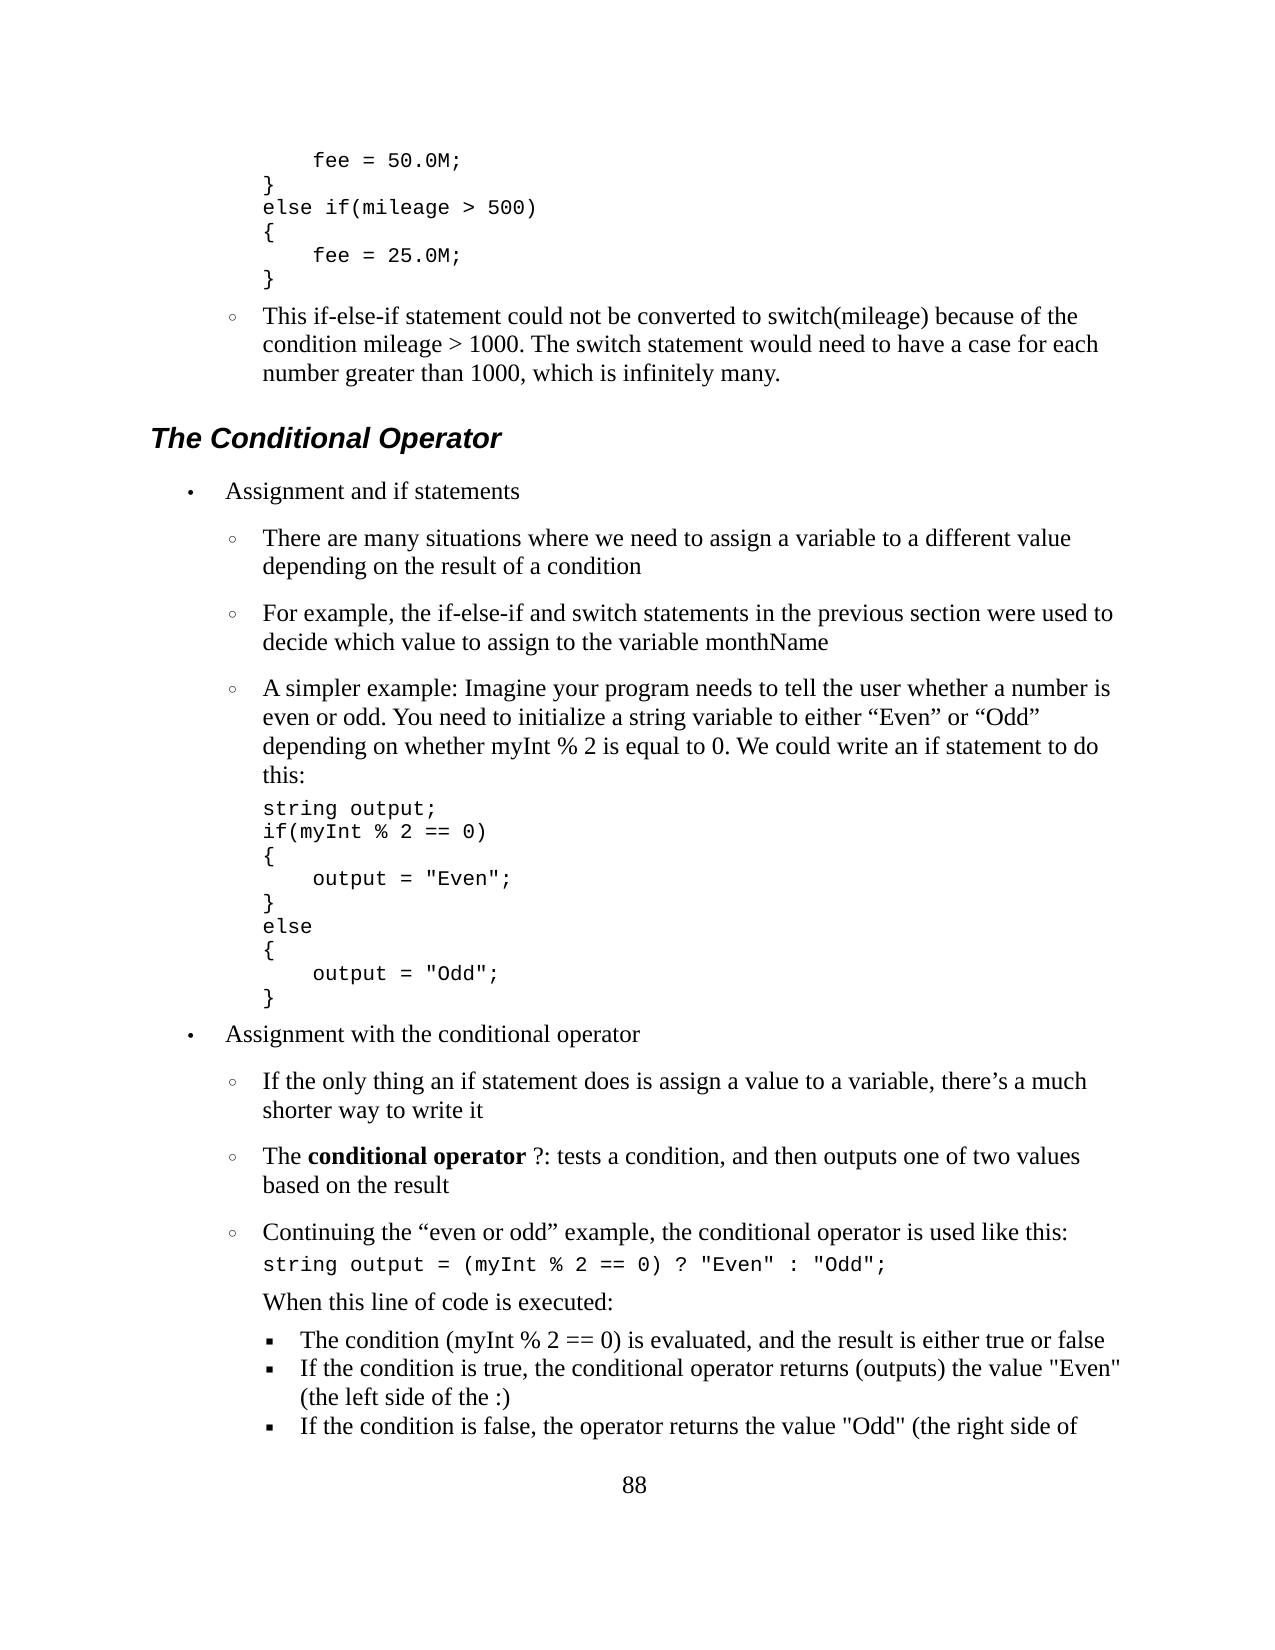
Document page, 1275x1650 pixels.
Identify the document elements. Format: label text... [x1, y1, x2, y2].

list string output; [225, 797, 1125, 821]
list } [225, 892, 1125, 916]
list string output = (myInt % 2 == 0) ? "Even" : "Odd"; [225, 1254, 1125, 1278]
list A simpler example: Imagine your program needs to tell the user whether a number is even or odd. You need to initialize a string variable to either “Even” or “Odd” depending on whether myInt % 2 is equal to 0. We could write an if statement to do this: [225, 673, 1125, 788]
list If the condition is false, the operator returns the value "Odd" (the right side of [262, 1411, 1125, 1440]
list { [225, 221, 1125, 244]
list fee = 25.0M; [225, 244, 1125, 268]
list { [225, 845, 1125, 868]
list For example, the if-else-if and switch statements in the previous section were used to decide which value to assign to the variable monthName [225, 598, 1125, 656]
list The conditional operator ?: tests a condition, and then outputs one of two values based on the result [225, 1141, 1125, 1199]
list } [225, 174, 1125, 197]
list fee = 50.0M; [225, 150, 1125, 174]
list If the only thing an if statement does is assign a value to a variable, there’s a much shorter way to write it [225, 1066, 1125, 1123]
list output = "Even"; [225, 868, 1125, 892]
list if(myInt % 2 == 0) [225, 821, 1125, 845]
list If the condition is true, the conditional operator returns (outputs) the value "Even" (the left side of the :) [262, 1353, 1125, 1411]
list output = "Odd"; [225, 963, 1125, 987]
list When this line of code is executed: [225, 1287, 1125, 1316]
list The condition (myInt % 2 == 0) is evaluated, and the result is either true or false [262, 1325, 1125, 1353]
list This if-else-if statement could not be converted to switch(mileage) because of the condition mileage > 1000. The switch statement would need to have a case for each number greater than 1000, which is infinitely many. [225, 301, 1125, 387]
list Assignment with the conditional operator [187, 1019, 1125, 1048]
list else if(mileage > 500) [225, 197, 1125, 221]
list } [225, 987, 1125, 1010]
list Assignment and if statements [187, 476, 1125, 505]
subtitle The Conditional Operator [150, 421, 1125, 454]
list { [225, 939, 1125, 963]
list } [225, 268, 1125, 292]
list Continuing the “even or odd” example, the conditional operator is used like this: [225, 1217, 1125, 1246]
list There are many situations where we need to assign a variable to a different value depending on the result of a condition [225, 523, 1125, 580]
list else [225, 916, 1125, 939]
